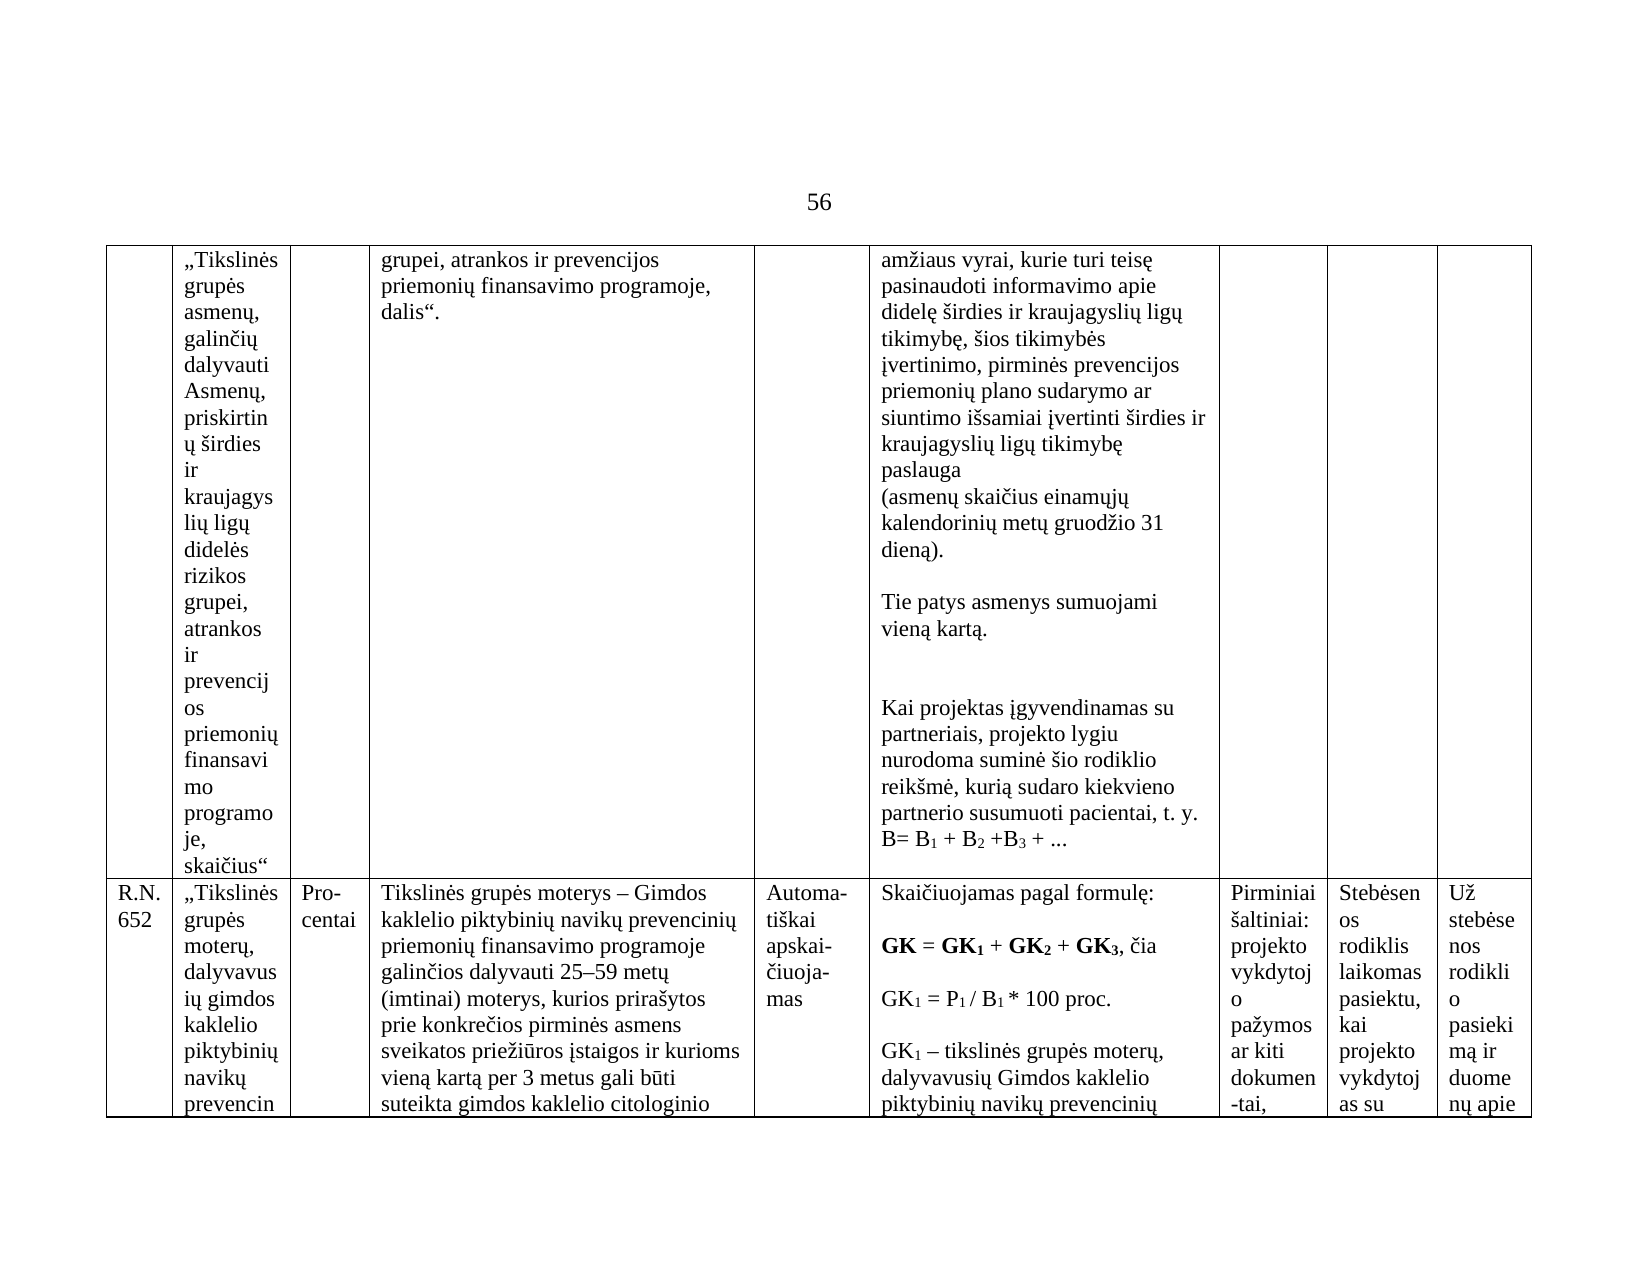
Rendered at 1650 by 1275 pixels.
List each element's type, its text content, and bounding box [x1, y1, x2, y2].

table_cell Stebėsenos rodiklis laikomas pasiektu, kai projekto vykdytojas su [1328, 879, 1437, 1116]
table_cell Pirminiai šaltiniai: projekto vykdytojo pažymos ar kiti dokumen-tai, [1220, 879, 1327, 1116]
table_cell „Tikslinės grupės asmenų, galinčių dalyvauti Asmenų, priskirtinų širdies ir kraujagyslių ligų didelės rizikos grupei, atrankos ir prevencijos priemonių finansavimo programoje, skaičius“ [173, 246, 290, 878]
table_cell Skaičiuojamas pagal formulę: GK = GK1 + GK2 + GK3, čia GK1 = P1 / B1 * 100 proc. GK1 – tikslinės grupės moterų, dalyvavusių Gimdos kaklelio piktybinių navikų prevencinių [870, 879, 1219, 1116]
table_cell Už stebėsenos rodiklio pasiekimą ir duomenų apie [1438, 879, 1531, 1116]
table_cell R.N.652 [107, 879, 172, 1116]
table_cell grupei, atrankos ir prevencijos priemonių finansavimo programoje, dalis“. [370, 246, 754, 878]
table_cell [755, 246, 869, 878]
table_cell [291, 246, 369, 878]
table_cell [1220, 246, 1327, 878]
table_cell [107, 246, 172, 878]
table_cell Automa-tiškai apskai-čiuoja-mas [755, 879, 869, 1116]
table_cell [1328, 246, 1437, 878]
table_cell [1438, 246, 1531, 878]
table_cell Tikslinės grupės moterys – Gimdos kaklelio piktybinių navikų prevencinių priemonių finansavimo programoje galinčios dalyvauti 25–59 metų (imtinai) moterys, kurios prirašytos prie konkrečios pirminės asmens sveikatos priežiūros įstaigos ir kurioms vieną kartą per 3 metus gali būti suteikta gimdos kaklelio citologinio [370, 879, 754, 1116]
table_cell Pro-centai [291, 879, 369, 1116]
table_cell amžiaus vyrai, kurie turi teisę pasinaudoti informavimo apie didelę širdies ir kraujagyslių ligų tikimybę, šios tikimybės įvertinimo, pirminės prevencijos priemonių plano sudarymo ar siuntimo išsamiai įvertinti širdies ir kraujagyslių ligų tikimybę paslauga (asmenų skaičius einamųjų kalendorinių metų gruodžio 31 dieną). Tie patys asmenys sumuojami vieną kartą. Kai projektas įgyvendinamas su partneriais, projekto lygiu nurodoma suminė šio rodiklio reikšmė, kurią sudaro kiekvieno partnerio susumuoti pacientai, t. y. B= B1 + B2 +B3 + ... [870, 246, 1219, 878]
table_cell „Tikslinės grupės moterų, dalyvavusių gimdos kaklelio piktybinių navikų prevencin [173, 879, 290, 1116]
